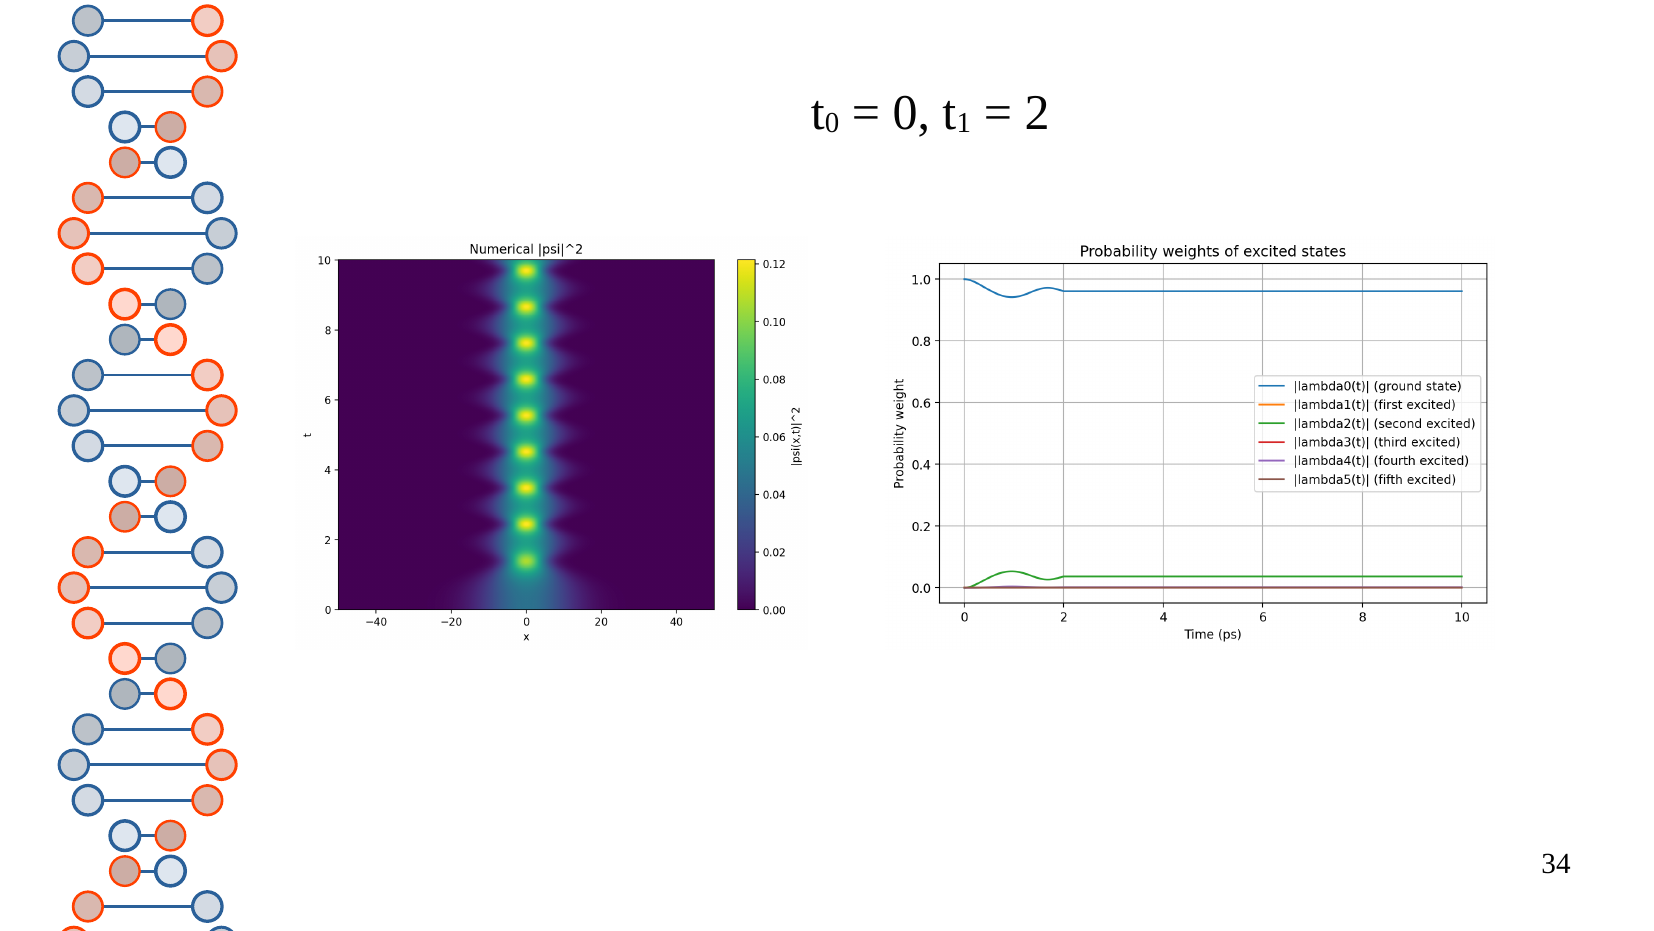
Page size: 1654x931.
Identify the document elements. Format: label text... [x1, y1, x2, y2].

picture [885, 236, 1495, 650]
picture [295, 236, 808, 650]
title t0 = 0, t1 = 2 [265, 35, 1595, 189]
